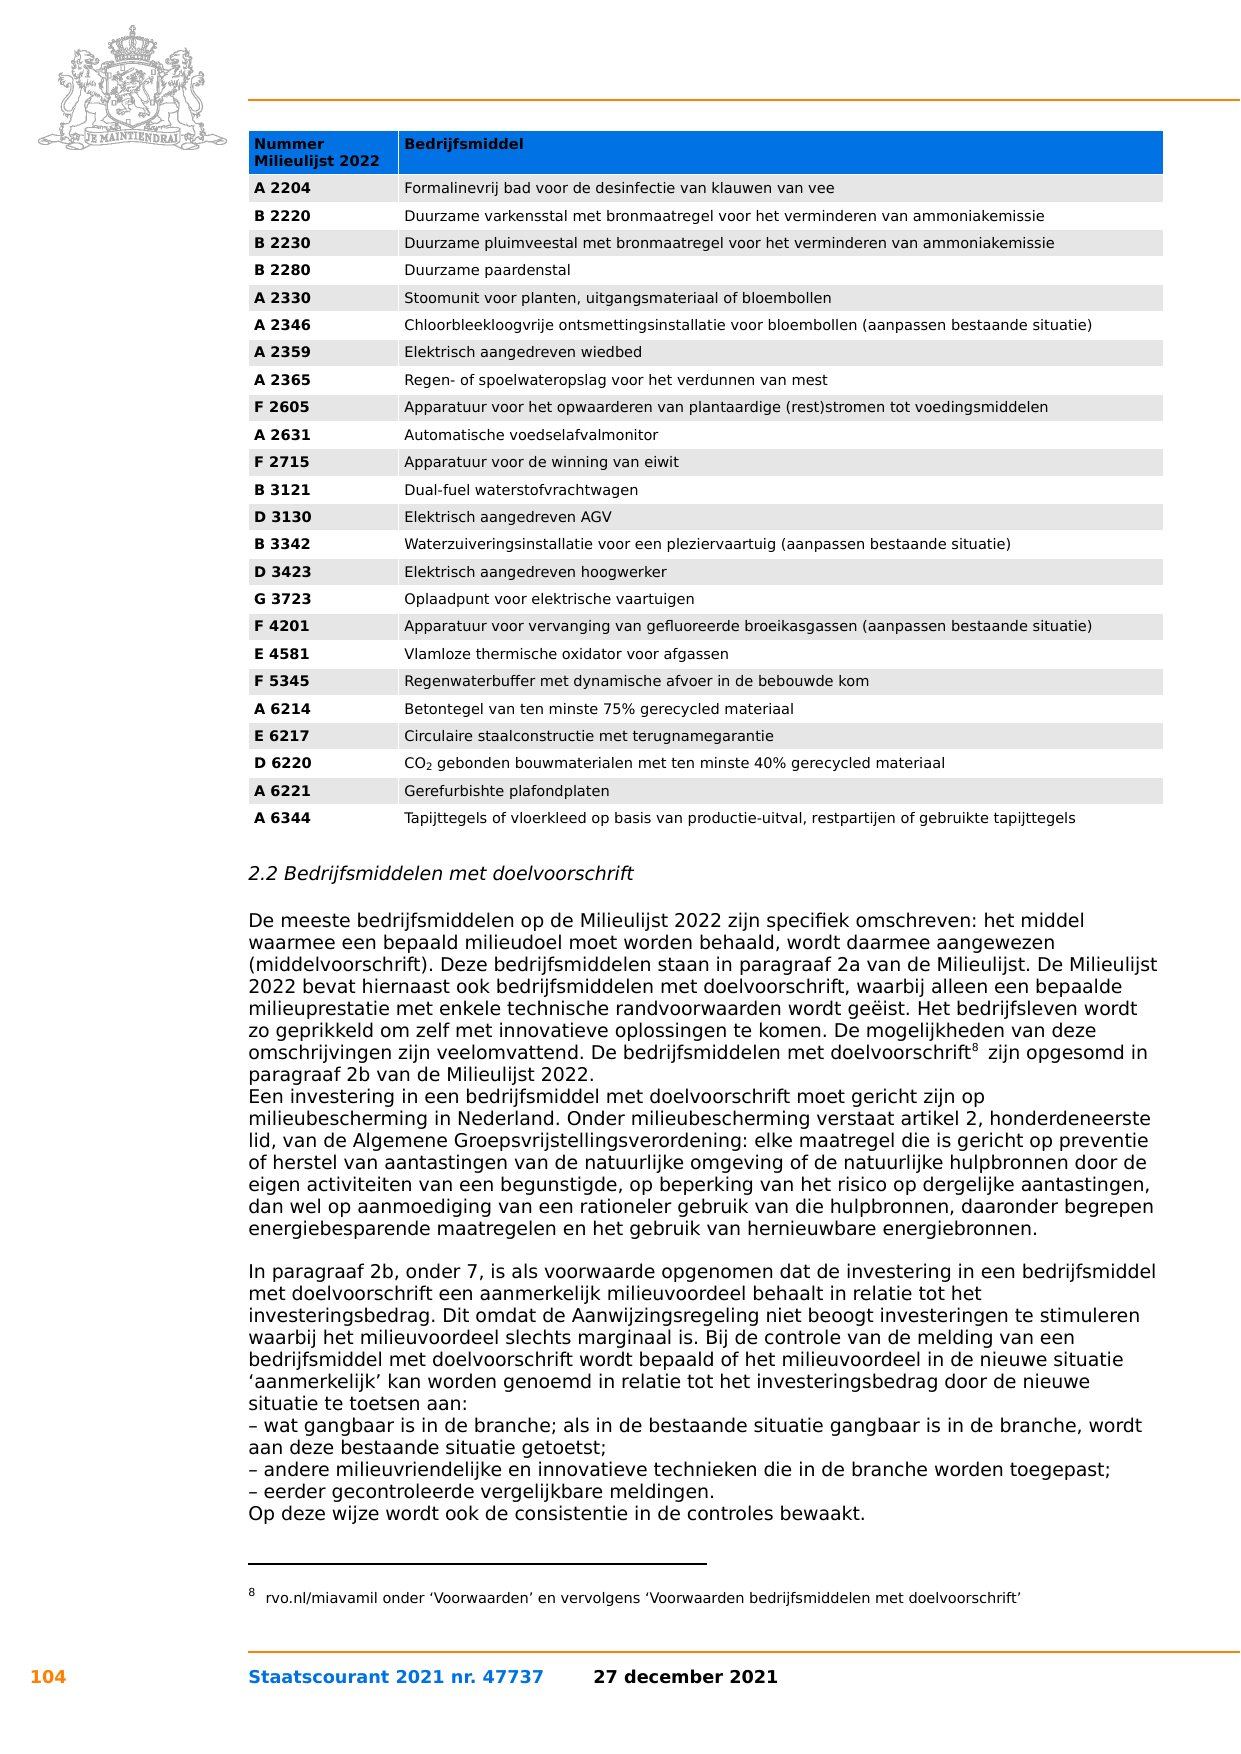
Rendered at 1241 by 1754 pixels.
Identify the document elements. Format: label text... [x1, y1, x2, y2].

table_cell CO2 gebonden bouwmaterialen met ten minste 40% gerecycled materiaal [399, 751, 1163, 777]
table_cell Automatische voedselafvalmonitor [399, 422, 1163, 448]
table_cell Tapijttegels of vloerkleed op basis van productie-uitval, restpartijen of gebruikte tapijttegels [399, 805, 1163, 832]
table_cell A 2359 [249, 340, 398, 366]
table_cell Waterzuiveringsinstallatie voor een pleziervaartuig (aanpassen bestaande situatie) [399, 531, 1163, 558]
table_header Bedrijfsmiddel [399, 131, 1163, 174]
table_cell D 6220 [249, 751, 398, 777]
table_cell Apparatuur voor vervanging van gefluoreerde broeikasgassen (aanpassen bestaande situatie) [399, 614, 1163, 640]
table_cell Duurzame varkensstal met bronmaatregel voor het verminderen van ammoniakemissie [399, 203, 1163, 229]
picture [38, 25, 227, 150]
table_cell B 2280 [249, 258, 398, 284]
table_cell A 2346 [249, 312, 398, 339]
table_cell Formalinevrij bad voor de desinfectie van klauwen van vee [399, 175, 1163, 202]
table_cell F 4201 [249, 614, 398, 640]
table_cell A 6221 [249, 778, 398, 804]
table_cell Chloorbleekloogvrije ontsmettingsinstallatie voor bloembollen (aanpassen bestaande situatie) [399, 312, 1163, 339]
table_cell E 6217 [249, 723, 398, 749]
table_cell Betontegel van ten minste 75% gerecycled materiaal [399, 696, 1163, 722]
text – andere milieuvriendelijke en innovatieve technieken die in de branche worden toegepast; [248, 1459, 1163, 1481]
table_cell Duurzame paardenstal [399, 258, 1163, 284]
table_cell E 4581 [249, 641, 398, 667]
table_cell Vlamloze thermische oxidator voor afgassen [399, 641, 1163, 667]
table_cell F 2715 [249, 449, 398, 476]
text De meeste bedrijfsmiddelen op de Milieulijst 2022 zijn specifiek omschreven: het middel waarmee een bepaald milieudoel moet worden behaald, wordt daarmee aangewezen (middelvoorschrift). Deze bedrijfsmiddelen staan in paragraaf 2a van de Milieulijst. De Milieulijst 2022 bevat hiernaast ook bedrijfsmiddelen met doelvoorschrift, waarbij alleen een bepaalde milieuprestatie met enkele technische randvoorwaarden wordt geëist. Het bedrijfsleven wordt zo geprikkeld om zelf met innovatieve oplossingen te komen. De mogelijkheden van deze omschrijvingen zijn veelomvattend. De bedrijfsmiddelen met doelvoorschrift zijn opgesomd in paragraaf 2b van de Milieulijst 2022. [248, 910, 1163, 1086]
table_cell A 2631 [249, 422, 398, 448]
table_cell B 2230 [249, 230, 398, 256]
table_cell Elektrisch aangedreven AGV [399, 504, 1163, 530]
table_header Nummer Milieulijst 2022 [249, 131, 398, 174]
text Een investering in een bedrijfsmiddel met doelvoorschrift moet gericht zijn op milieubescherming in Nederland. Onder milieubescherming verstaat artikel 2, honderdeneerste lid, van de Algemene Groepsvrijstellingsverordening: elke maatregel die is gericht op preventie of herstel van aantastingen van de natuurlijke omgeving of de natuurlijke hulpbronnen door de eigen activiteiten van een begunstigde, op beperking van het risico op dergelijke aantastingen, dan wel op aanmoediging van een rationeler gebruik van die hulpbronnen, daaronder begrepen energiebesparende maatregelen en het gebruik van hernieuwbare energiebronnen. [248, 1086, 1163, 1239]
table_cell Gerefurbishte plafondplaten [399, 778, 1163, 804]
table_cell Apparatuur voor het opwaarderen van plantaardige (rest)stromen tot voedingsmiddelen [399, 395, 1163, 421]
table_cell F 2605 [249, 395, 398, 421]
table_cell G 3723 [249, 586, 398, 613]
text – eerder gecontroleerde vergelijkbare meldingen. [248, 1481, 1163, 1503]
text Op deze wijze wordt ook de consistentie in de controles bewaakt. [248, 1503, 1163, 1525]
table_cell Oplaadpunt voor elektrische vaartuigen [399, 586, 1163, 613]
text In paragraaf 2b, onder 7, is als voorwaarde opgenomen dat de investering in een bedrijfsmiddel met doelvoorschrift een aanmerkelijk milieuvoordeel behaalt in relatie tot het investeringsbedrag. Dit omdat de Aanwijzingsregeling niet beoogt investeringen te stimuleren waarbij het milieuvoordeel slechts marginaal is. Bij de controle van de melding van een bedrijfsmiddel met doelvoorschrift wordt bepaald of het milieuvoordeel in de nieuwe situatie ‘aanmerkelijk’ kan worden genoemd in relatie tot het investeringsbedrag door de nieuwe situatie te toetsen aan: [248, 1261, 1163, 1415]
table_cell A 6344 [249, 805, 398, 832]
table_cell Apparatuur voor de winning van eiwit [399, 449, 1163, 476]
table_cell F 5345 [249, 669, 398, 695]
table_cell Circulaire staalconstructie met terugnamegarantie [399, 723, 1163, 749]
table_cell Dual-fuel waterstofvrachtwagen [399, 477, 1163, 503]
text – wat gangbaar is in de branche; als in de bestaande situatie gangbaar is in de branche, wordt aan deze bestaande situatie getoetst; [248, 1415, 1163, 1459]
table_cell D 3130 [249, 504, 398, 530]
table_cell A 2330 [249, 285, 398, 311]
table_cell Regenwaterbuffer met dynamische afvoer in de bebouwde kom [399, 669, 1163, 695]
subtitle 2.2 Bedrijfsmiddelen met doelvoorschrift [248, 863, 1163, 885]
table_cell B 3121 [249, 477, 398, 503]
table_cell Elektrisch aangedreven hoogwerker [399, 559, 1163, 585]
table_cell Elektrisch aangedreven wiedbed [399, 340, 1163, 366]
table_cell Stoomunit voor planten, uitgangsmateriaal of bloembollen [399, 285, 1163, 311]
table_cell B 2220 [249, 203, 398, 229]
table_cell A 2204 [249, 175, 398, 202]
table_cell Duurzame pluimveestal met bronmaatregel voor het verminderen van ammoniakemissie [399, 230, 1163, 256]
table_cell Regen- of spoelwateropslag voor het verdunnen van mest [399, 367, 1163, 393]
text rvo.nl/miavamil onder ‘Voorwaarden’ en vervolgens ‘Voorwaarden bedrijfsmiddelen met doelvoorschrift’ [248, 1586, 1163, 1608]
table_cell B 3342 [249, 531, 398, 558]
table_cell A 2365 [249, 367, 398, 393]
table_cell D 3423 [249, 559, 398, 585]
table_cell A 6214 [249, 696, 398, 722]
